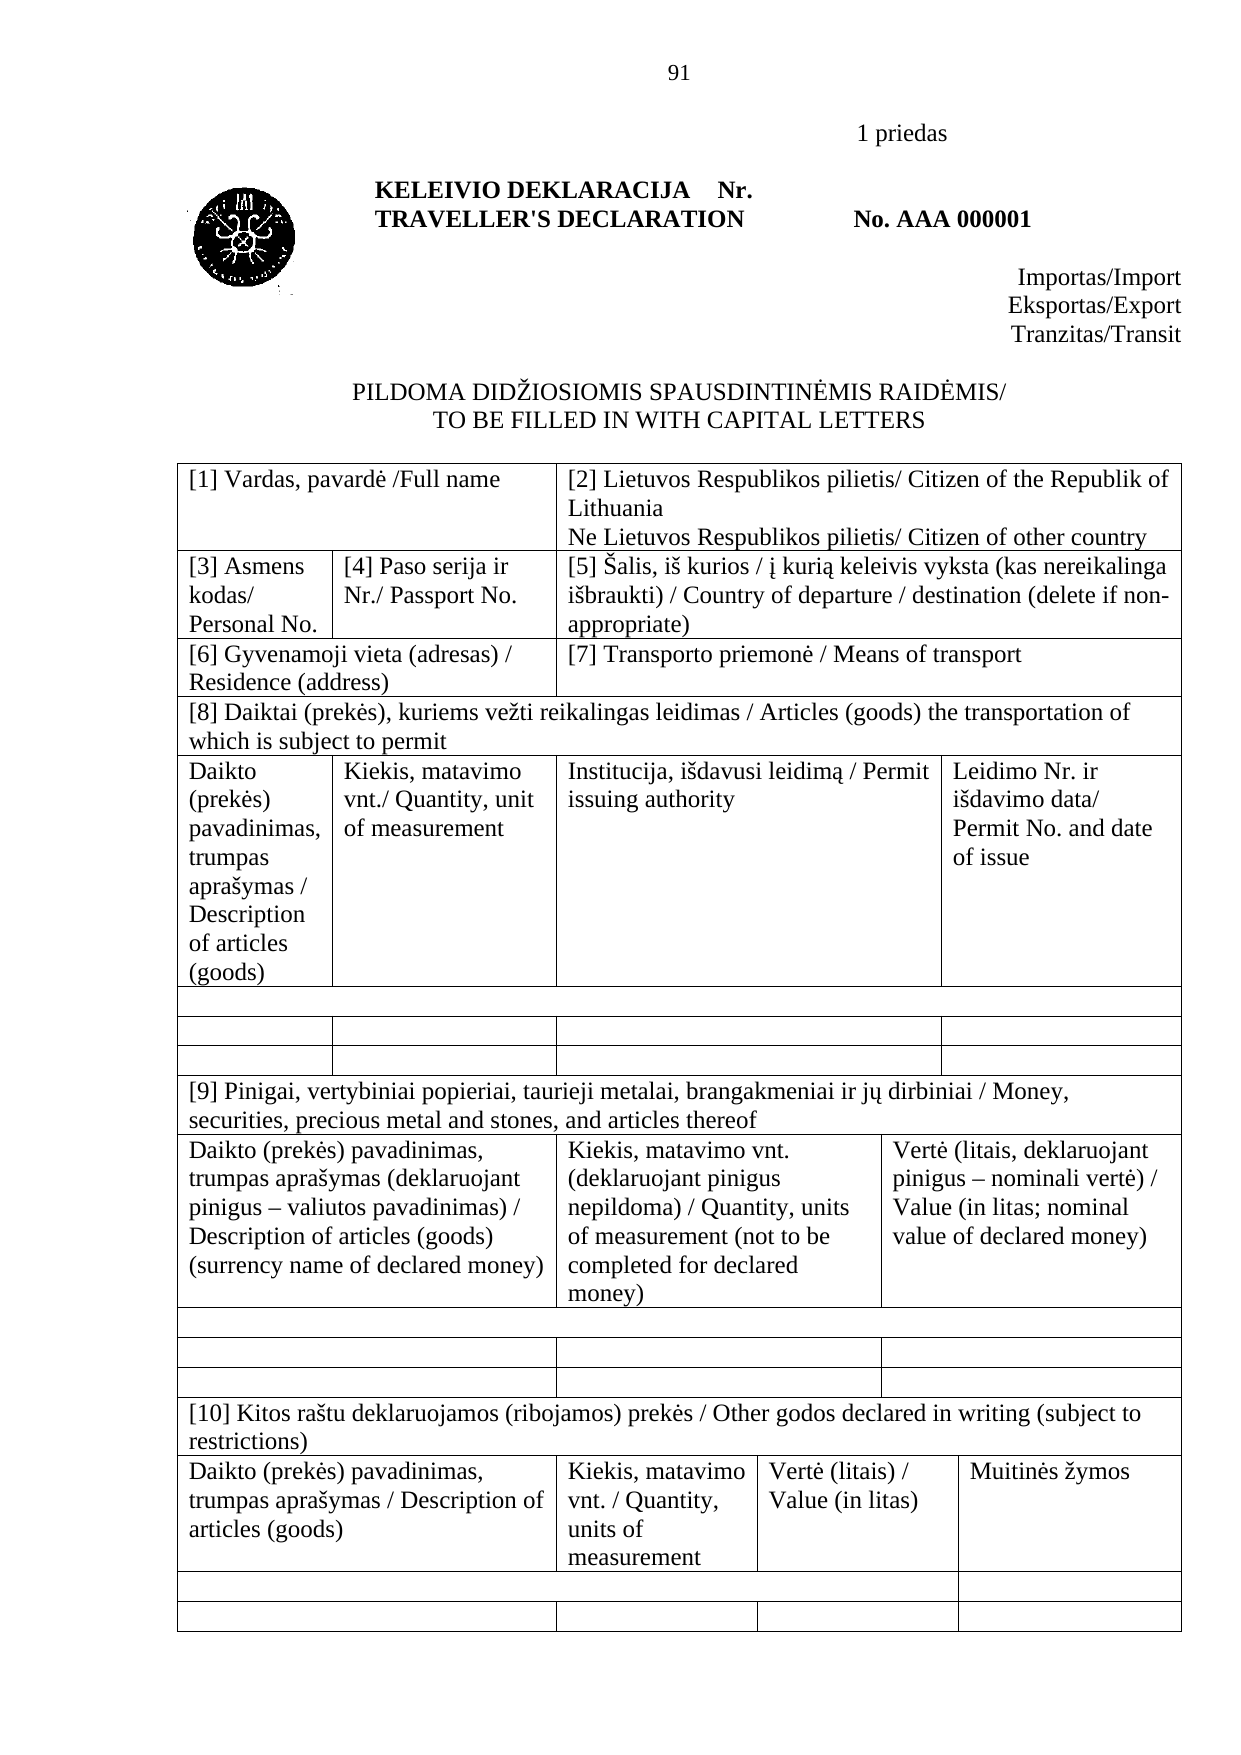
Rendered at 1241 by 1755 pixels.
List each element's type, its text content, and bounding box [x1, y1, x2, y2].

table_cell [5] Šalis, iš kurios / į kurią keleivis vyksta (kas nereikalinga išbraukti) / Country of departure / destination (delete if non-appropriate) [557, 551, 1181, 638]
table_cell [557, 1046, 941, 1075]
table_cell [942, 1017, 1181, 1045]
text 1 priedas [856, 118, 1181, 147]
table_cell [557, 1338, 881, 1367]
table_cell [9] Pinigai, vertybiniai popieriai, taurieji metalai, brangakmeniai ir jų dirbiniai / Money, securities, precious metal and stones, and articles thereof [178, 1076, 1181, 1134]
table_cell Leidimo Nr. ir išdavimo data/ Permit No. and date of issue [942, 756, 1181, 986]
table_cell [959, 1572, 1181, 1601]
table_cell Kiekis, matavimo vnt. (deklaruojant pinigus nepildoma) / Quantity, units of measurement (not to be completed for declared money) [557, 1135, 881, 1307]
table_cell [7] Transporto priemonė / Means of transport [557, 639, 1181, 696]
table_cell Daikto (prekės) pavadinimas, trumpas aprašymas / Description of articles (goods) [178, 1456, 556, 1571]
table_cell [178, 1572, 958, 1601]
text PILDOMA DIDŽIOSIOMIS SPAUSDINTINĖMIS RAIDĖMIS/ [177, 377, 1181, 406]
table_cell Daikto (prekės) pavadinimas, trumpas aprašymas (deklaruojant pinigus – valiutos pavadinimas) / Description of articles (goods) (surrency name of declared money) [178, 1135, 556, 1307]
table_header [2] Lietuvos Respublikos pilietis/ Citizen of the Republik of Lithuania Ne Lietuvos Respublikos pilietis/ Citizen of other country [557, 464, 1181, 550]
table_cell [333, 1046, 556, 1075]
text Tranzitas/Transit [177, 319, 1181, 348]
table_cell [3] Asmens kodas/ Personal No. [178, 551, 332, 638]
table_header [1] Vardas, pavardė /Full name [178, 464, 556, 550]
table_cell [178, 1308, 1181, 1337]
table_cell Kiekis, matavimo vnt./ Quantity, unit of measurement [333, 756, 556, 986]
table_cell [557, 1602, 757, 1631]
table_cell [882, 1338, 1181, 1367]
text KELEIVIO DEKLARACIJA Nr. [301, 176, 1181, 204]
table_cell [178, 987, 1181, 1016]
table_cell [333, 1017, 556, 1045]
text Importas/Import [301, 262, 1181, 291]
table_cell Vertė (litais, deklaruojant pinigus – nominali vertė) / Value (in litas; nominal value of declared money) [882, 1135, 1181, 1307]
table_cell [557, 1368, 881, 1397]
table_cell [178, 1368, 556, 1397]
table_cell [178, 1602, 556, 1631]
table_cell [178, 1046, 332, 1075]
table_cell [178, 1017, 332, 1045]
table_cell [942, 1046, 1181, 1075]
table_cell Institucija, išdavusi leidimą / Permit issuing authority [557, 756, 941, 986]
table_cell [178, 1338, 556, 1367]
table_cell Daikto (prekės) pavadinimas, trumpas aprašymas / Description of articles (goods) [178, 756, 332, 986]
text TRAVELLER'S DECLARATION No. AAA 000001 [301, 204, 1181, 233]
table_cell [758, 1602, 958, 1631]
table_cell [4] Paso serija ir Nr./ Passport No. [333, 551, 556, 638]
text TO BE FILLED IN WITH CAPITAL LETTERS [177, 406, 1181, 434]
table_cell Vertė (litais) / Value (in litas) [758, 1456, 958, 1571]
table_cell [557, 1017, 941, 1045]
table_cell Kiekis, matavimo vnt. / Quantity, units of measurement [557, 1456, 757, 1571]
table_cell [10] Kitos raštu deklaruojamos (ribojamos) prekės / Other godos declared in writing (subject to restrictions) [178, 1398, 1181, 1455]
text Eksportas/Export [177, 291, 1181, 319]
table_cell [882, 1368, 1181, 1397]
table_cell [8] Daiktai (prekės), kuriems vežti reikalingas leidimas / Articles (goods) the transportation of which is subject to permit [178, 697, 1181, 755]
table_cell [6] Gyvenamoji vieta (adresas) / Residence (address) [178, 639, 556, 696]
table_cell [959, 1602, 1181, 1631]
table_cell Muitinės žymos [959, 1456, 1181, 1571]
